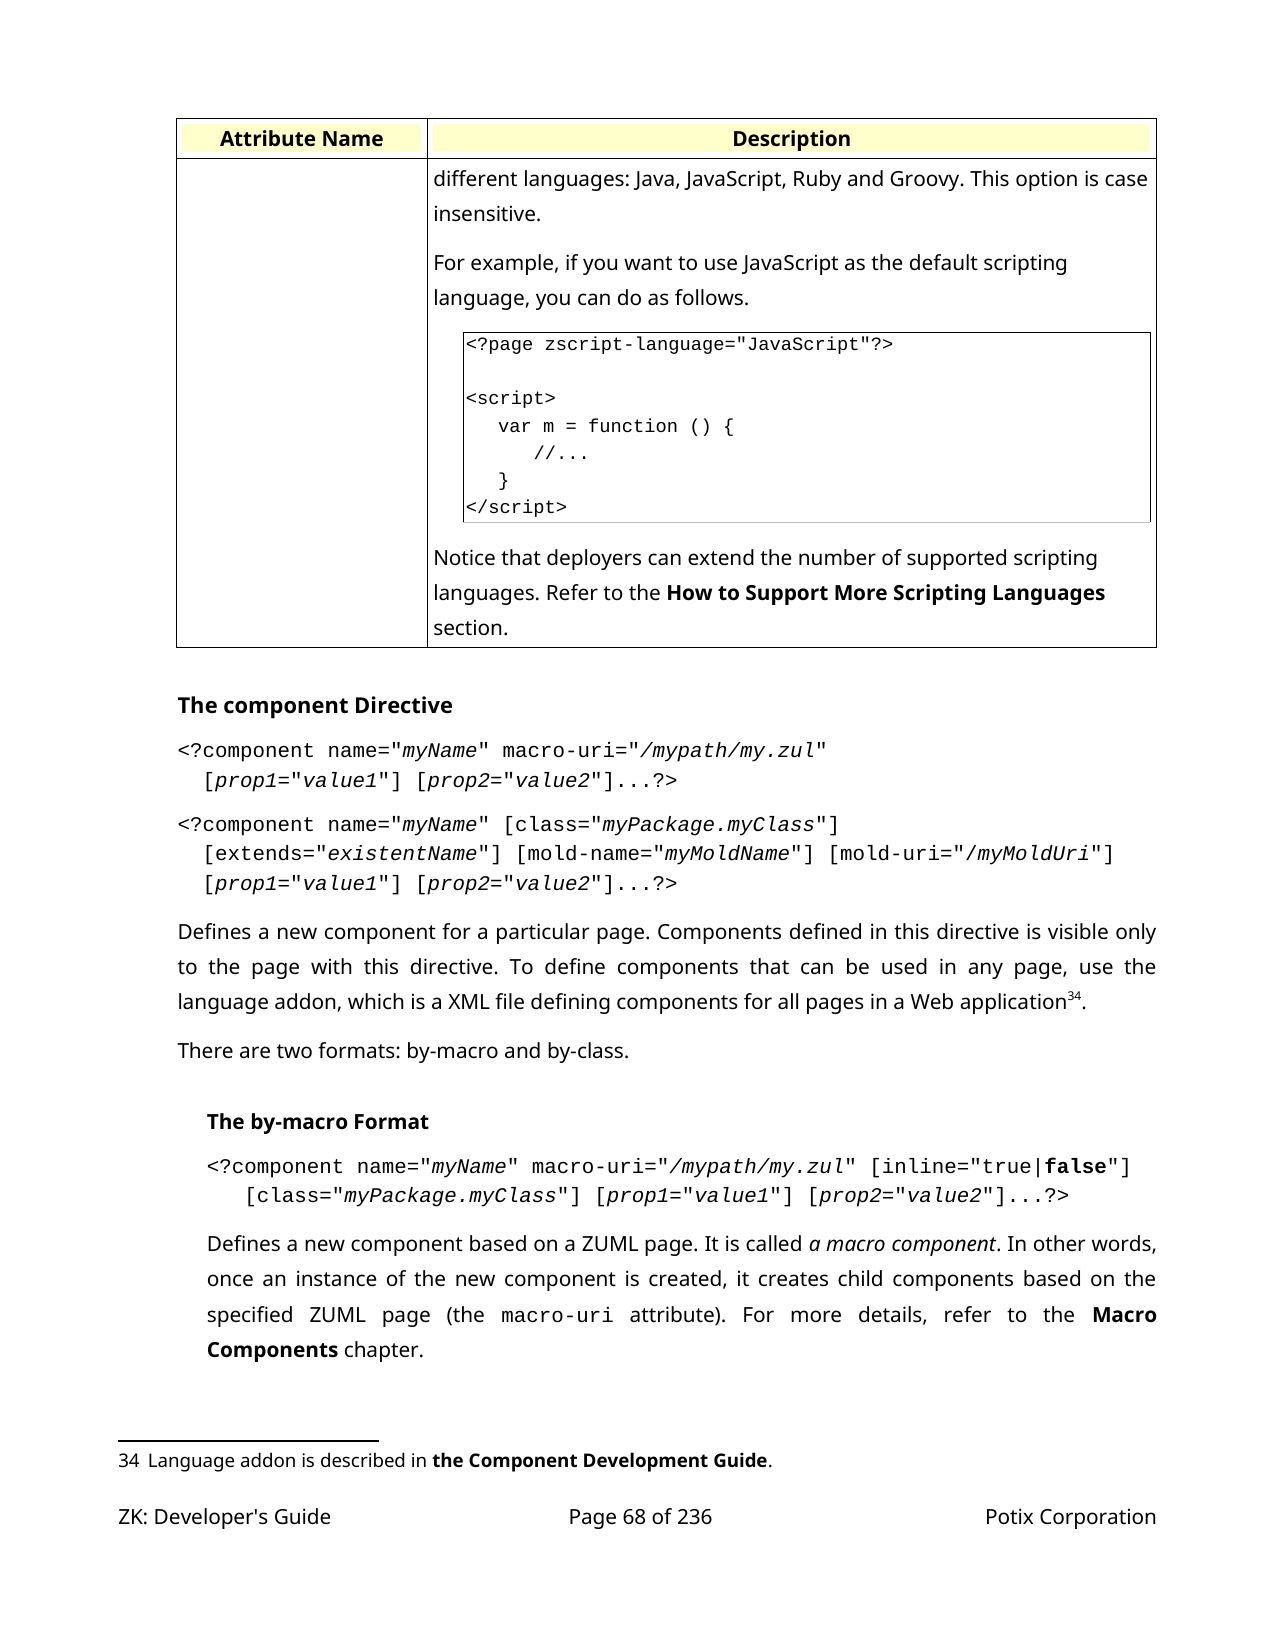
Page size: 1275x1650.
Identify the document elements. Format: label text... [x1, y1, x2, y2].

table_header Attribute Name [177, 119, 427, 158]
text <?component name="myName" macro-uri="/mypath/my.zul" [inline="true|false"] [class="myPackage.myClass"] [prop1="value1"] [prop2="value2"]...?> [207, 1156, 1157, 1209]
text <?component name="myName" [class="myPackage.myClass"] [extends="existentName"] [mold-name="myMoldName"] [mold-uri="/myMoldUri"] [prop1="value1"] [prop2="value2"]...?> [177, 814, 1157, 896]
text <?component name="myName" macro-uri="/mypath/my.zul" [prop1="value1"] [prop2="value2"]...?> [177, 741, 1157, 793]
text There are two formats: by-macro and by-class. [177, 1036, 1157, 1064]
text Defines a new component for a particular page. Components defined in this directive is visible only to the page with this directive. To define components that can be used in any page, use the language addon, which is a XML file defining components for all pages in a Web application. [177, 917, 1157, 1016]
table_header Description [428, 119, 1156, 158]
subtitle The by-macro Format [207, 1107, 1157, 1135]
text Defines a new component based on a ZUML page. It is called a macro component. In other words, once an instance of the new component is created, it creates child components based on the specified ZUML page (the macro-uri attribute). For more details, refer to the Macro Components chapter. [207, 1229, 1157, 1363]
text Language addon is described in the Component Development Guide. [118, 1447, 1157, 1473]
table_cell [177, 159, 427, 647]
subtitle The component Directive [177, 690, 1157, 720]
table_cell different languages: Java, JavaScript, Ruby and Groovy. This option is case insensitive. For example, if you want to use JavaScript as the default scripting language, you can do as follows. <?page zscript-language="JavaScript"?> <script> var m = function () { //... } </script> Notice that deployers can extend the number of supported scripting languages. Refer to the How to Support More Scripting Languages section. [428, 159, 1156, 647]
